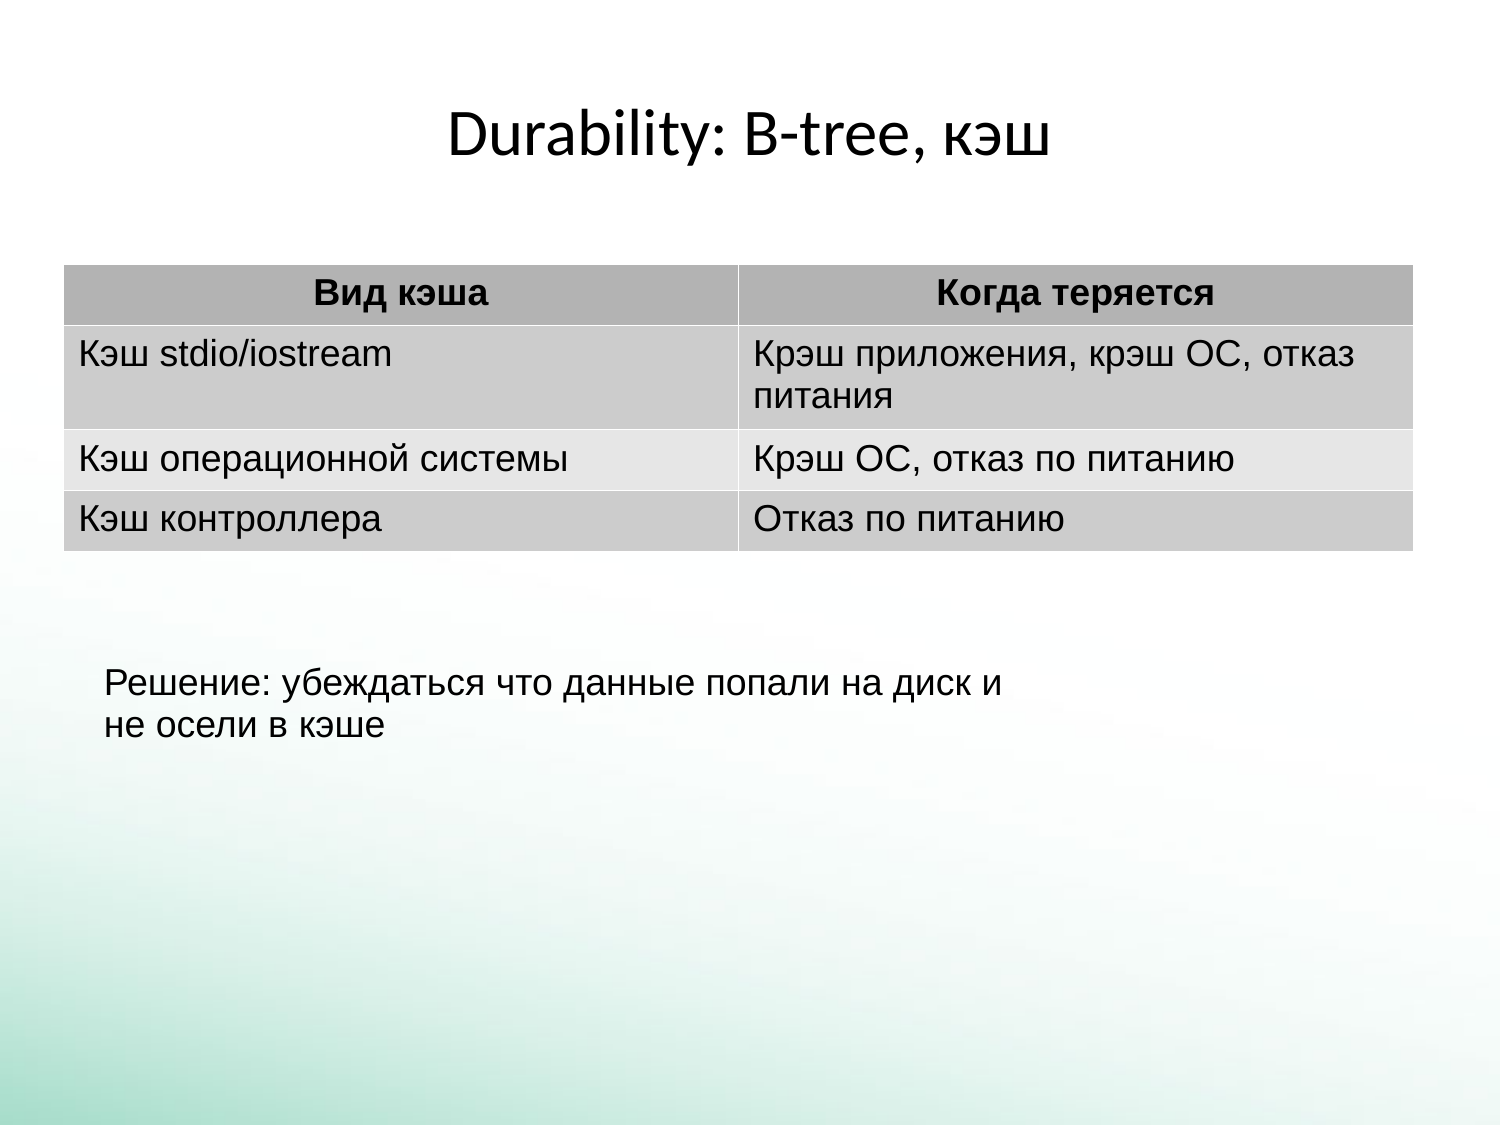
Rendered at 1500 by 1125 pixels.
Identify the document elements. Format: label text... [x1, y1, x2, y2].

table_header Когда теряется [739, 265, 1413, 325]
table_cell Кэш операционной системы [64, 430, 738, 490]
table_header Вид кэша [64, 265, 738, 325]
table_cell Кэш контроллера [64, 491, 738, 551]
title Durability: B-tree, кэш [75, 45, 1425, 233]
table_cell Крэш ОС, отказ по питанию [739, 430, 1413, 490]
picture [0, 0, 1500, 1125]
table_cell Крэш приложения, крэш ОС, отказ питания [739, 326, 1413, 429]
table_cell Кэш stdio/iostream [64, 326, 738, 429]
text_box Решение: убеждаться что данные попали на диск и не осели в кэше [89, 654, 1026, 754]
table_cell Отказ по питанию [739, 491, 1413, 551]
